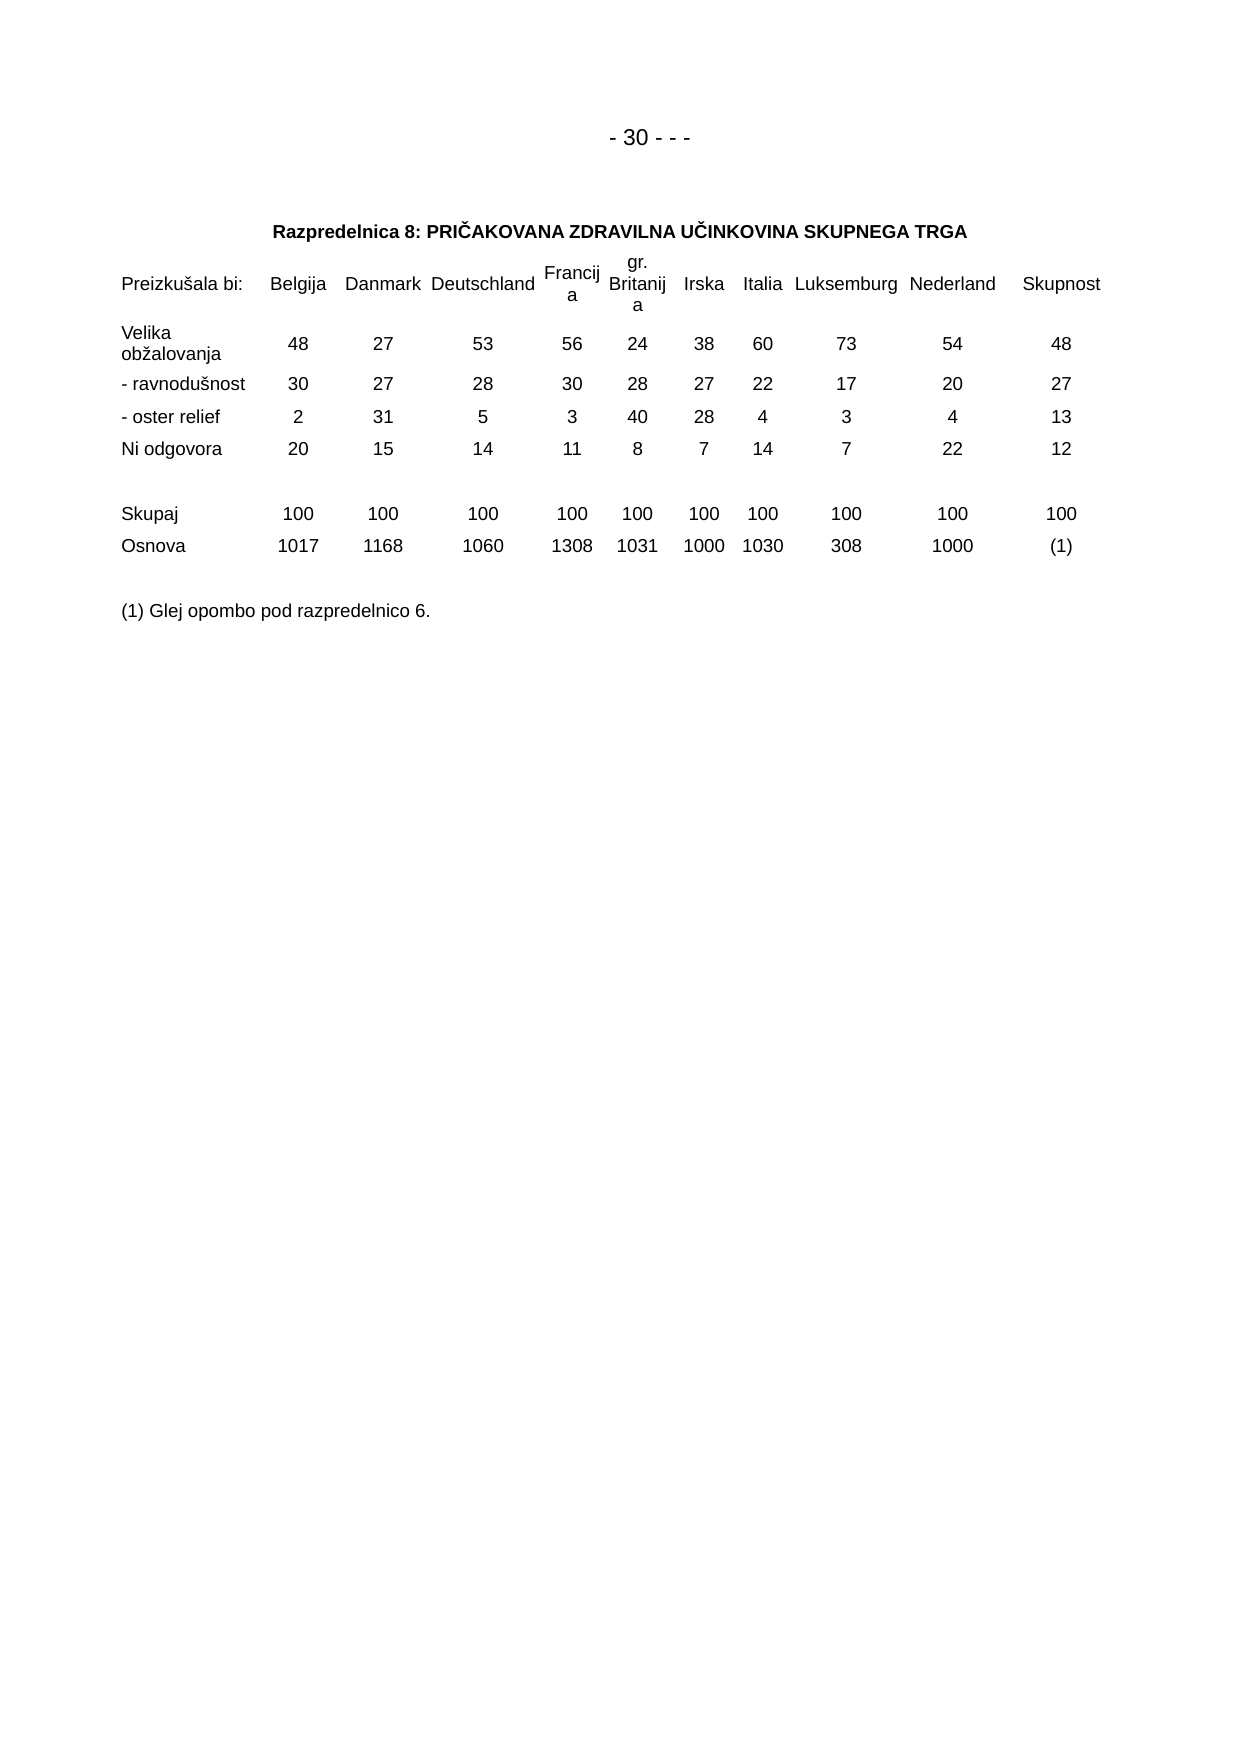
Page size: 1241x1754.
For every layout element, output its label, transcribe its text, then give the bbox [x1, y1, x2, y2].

table_cell 3 [788, 400, 904, 432]
table_cell 1030 [738, 530, 788, 562]
table_cell Danmark [340, 248, 426, 319]
table_cell [788, 465, 904, 497]
table_cell Nederland [905, 248, 1000, 319]
table_cell 60 [738, 319, 788, 368]
table_cell Skupnost [1000, 248, 1122, 319]
table_cell 53 [426, 319, 539, 368]
table_cell 4 [738, 400, 788, 432]
table_cell 100 [788, 497, 904, 529]
table_cell [118, 465, 256, 497]
table_cell [426, 562, 539, 594]
table_cell [118, 562, 256, 594]
table_cell 1168 [340, 530, 426, 562]
table_cell 54 [905, 319, 1000, 368]
table_cell 48 [256, 319, 340, 368]
table_cell (1) Glej opombo pod razpredelnico 6. [118, 594, 1122, 627]
table_cell 100 [1000, 497, 1122, 529]
table_cell [604, 465, 670, 497]
table_cell Velika obžalovanja [118, 319, 256, 368]
table_cell 56 [540, 319, 604, 368]
table_cell - oster relief [118, 400, 256, 432]
table_cell 3 [540, 400, 604, 432]
table_cell 100 [670, 497, 737, 529]
table_cell [670, 562, 737, 594]
table_cell 24 [604, 319, 670, 368]
table_cell [256, 562, 340, 594]
table_cell [1000, 562, 1122, 594]
table_cell 8 [604, 433, 670, 465]
table_cell 4 [905, 400, 1000, 432]
table_cell [604, 562, 670, 594]
table_cell 100 [905, 497, 1000, 529]
table_cell 27 [340, 368, 426, 400]
table_cell [788, 562, 904, 594]
table_cell 28 [670, 400, 737, 432]
table_cell 14 [426, 433, 539, 465]
table_cell (1) [1000, 530, 1122, 562]
table_cell [905, 465, 1000, 497]
table_cell 20 [256, 433, 340, 465]
table_cell 30 [540, 368, 604, 400]
table_cell 1000 [670, 530, 737, 562]
table_cell Ni odgovora [118, 433, 256, 465]
table_cell 1308 [540, 530, 604, 562]
table_cell [540, 465, 604, 497]
table_cell 1060 [426, 530, 539, 562]
table_cell 1017 [256, 530, 340, 562]
table_cell 27 [670, 368, 737, 400]
table_cell Preizkušala bi: [118, 248, 256, 319]
table_cell Deutschland [426, 248, 539, 319]
table_cell 2 [256, 400, 340, 432]
table_cell Luksemburg [788, 248, 904, 319]
table_cell - ravnodušnost [118, 368, 256, 400]
table_header Razpredelnica 8: PRIČAKOVANA ZDRAVILNA UČINKOVINA SKUPNEGA TRGA [118, 216, 1122, 248]
table_cell 31 [340, 400, 426, 432]
table_cell 27 [340, 319, 426, 368]
table_cell [540, 562, 604, 594]
table_cell 14 [738, 433, 788, 465]
table_cell 100 [256, 497, 340, 529]
table_cell 11 [540, 433, 604, 465]
table_cell 15 [340, 433, 426, 465]
table_cell 30 [256, 368, 340, 400]
table_cell 13 [1000, 400, 1122, 432]
table_cell [1000, 465, 1122, 497]
table_cell Belgija [256, 248, 340, 319]
table_cell [738, 465, 788, 497]
table_cell 22 [738, 368, 788, 400]
table_cell [340, 562, 426, 594]
table_cell [256, 465, 340, 497]
table_cell 7 [788, 433, 904, 465]
table_cell 17 [788, 368, 904, 400]
table_cell 28 [426, 368, 539, 400]
table_cell 100 [604, 497, 670, 529]
table_cell 48 [1000, 319, 1122, 368]
table_cell Francija [540, 248, 604, 319]
table_cell [738, 562, 788, 594]
table_cell [426, 465, 539, 497]
table_cell 1031 [604, 530, 670, 562]
table_cell 100 [738, 497, 788, 529]
table_cell Skupaj [118, 497, 256, 529]
table_cell 12 [1000, 433, 1122, 465]
table_cell 73 [788, 319, 904, 368]
table_cell 20 [905, 368, 1000, 400]
table_cell [670, 465, 737, 497]
table_cell 100 [426, 497, 539, 529]
table_cell 100 [540, 497, 604, 529]
table_cell 28 [604, 368, 670, 400]
table_cell 40 [604, 400, 670, 432]
table_cell [340, 465, 426, 497]
table_cell 27 [1000, 368, 1122, 400]
table_cell 100 [340, 497, 426, 529]
table_cell gr. Britanija [604, 248, 670, 319]
table_cell Osnova [118, 530, 256, 562]
table_cell 38 [670, 319, 737, 368]
table_cell 7 [670, 433, 737, 465]
table_cell [905, 562, 1000, 594]
table_cell 5 [426, 400, 539, 432]
table_cell Irska [670, 248, 737, 319]
table_cell 22 [905, 433, 1000, 465]
table_cell 308 [788, 530, 904, 562]
table_cell 1000 [905, 530, 1000, 562]
table_cell Italia [738, 248, 788, 319]
